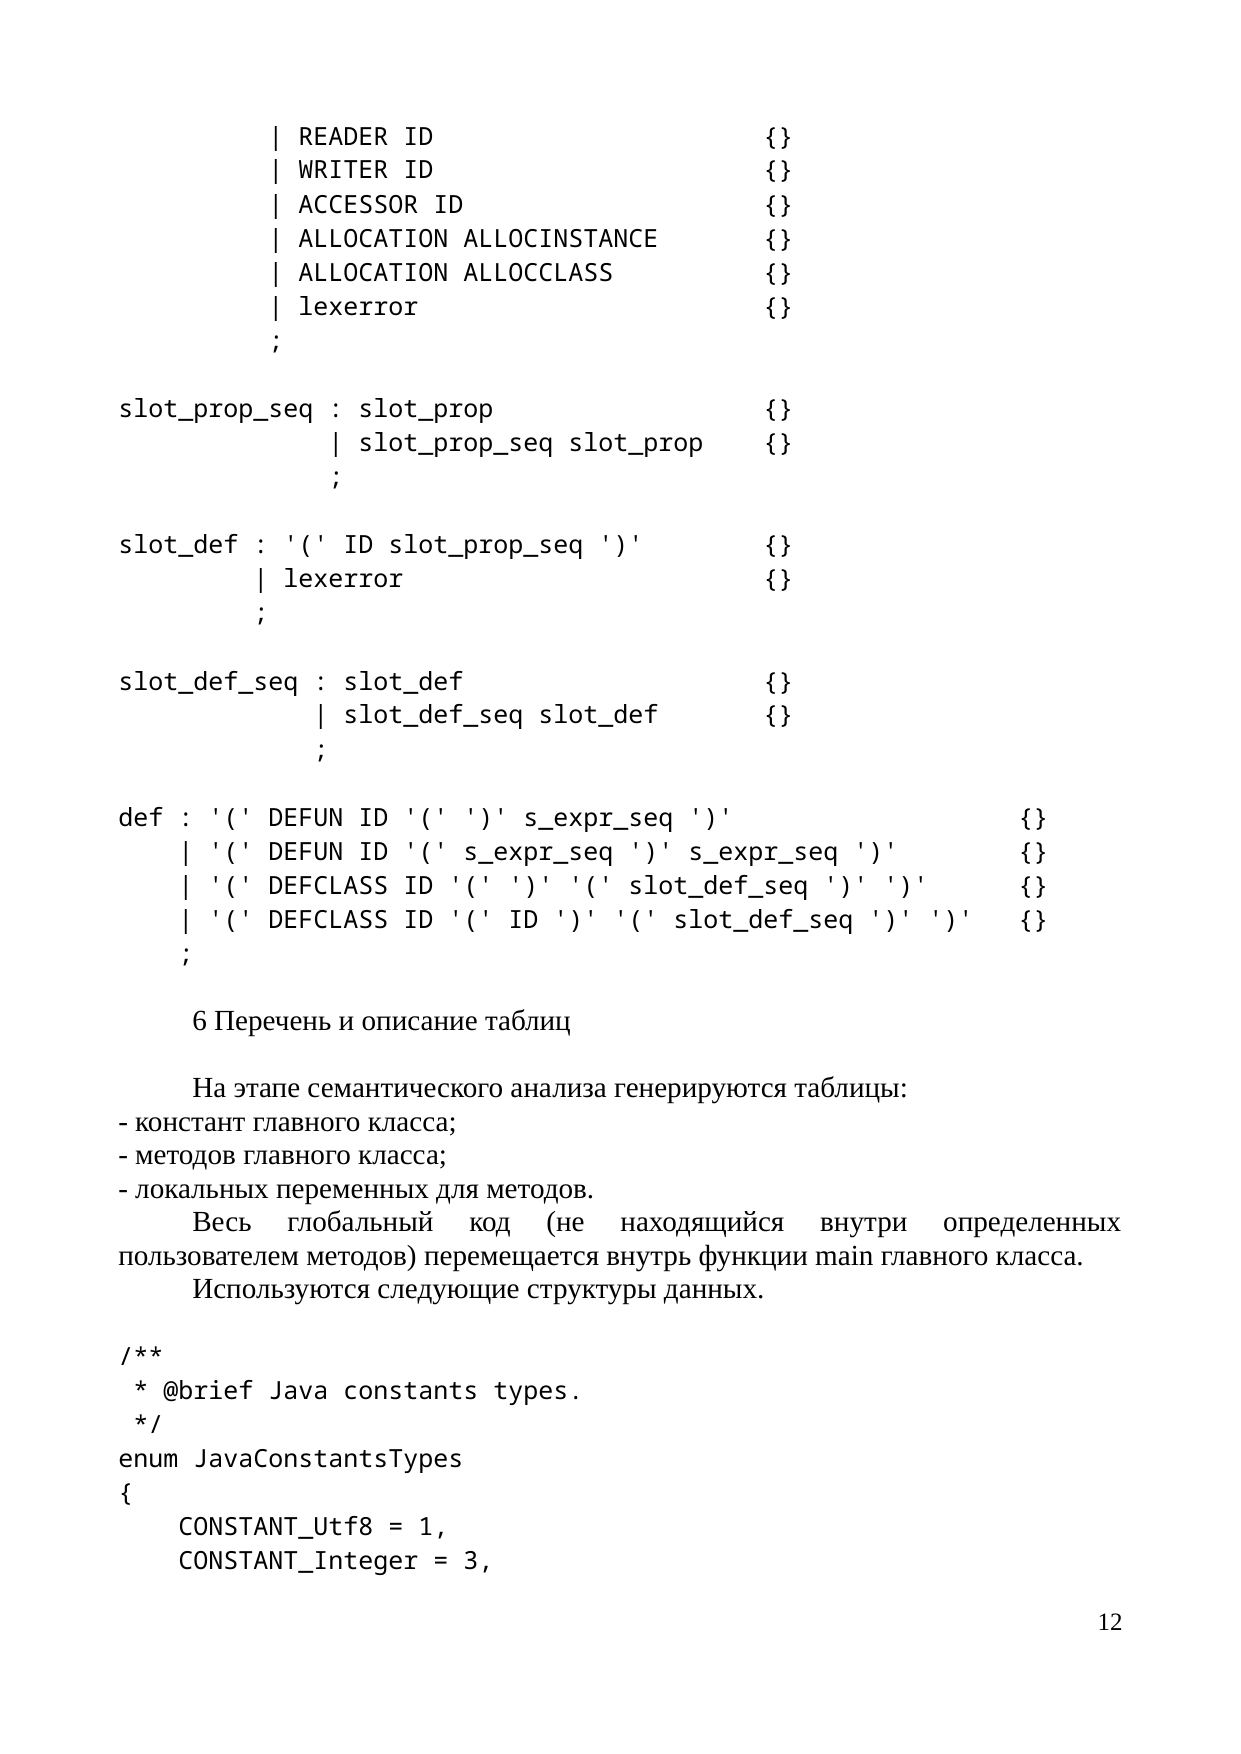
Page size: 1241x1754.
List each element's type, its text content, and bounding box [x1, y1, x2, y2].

text */ [118, 1407, 1122, 1441]
text ; [118, 595, 1122, 629]
text Используются следующие структуры данных. [118, 1272, 1122, 1305]
text | '(' DEFCLASS ID '(' ')' '(' slot_def_seq ')' ')' {} [118, 867, 1122, 902]
text - локальных переменных для методов. [118, 1171, 1122, 1204]
text def : '(' DEFUN ID '(' ')' s_expr_seq ')' {} [118, 799, 1122, 833]
text | WRITER ID {} [118, 152, 1122, 186]
text | '(' DEFUN ID '(' s_expr_seq ')' s_expr_seq ')' {} [118, 833, 1122, 867]
text slot_def : '(' ID slot_prop_seq ')' {} [118, 527, 1122, 561]
text slot_def_seq : slot_def {} [118, 663, 1122, 697]
text | lexerror {} [118, 288, 1122, 322]
text slot_prop_seq : slot_prop {} [118, 391, 1122, 425]
text | ALLOCATION ALLOCCLASS {} [118, 254, 1122, 288]
text ; [118, 731, 1122, 765]
text ; [118, 936, 1122, 970]
text - констант главного класса; [118, 1104, 1122, 1137]
text CONSTANT_Integer = 3, [118, 1543, 1122, 1577]
text - методов главного класса; [118, 1137, 1122, 1171]
text | ALLOCATION ALLOCINSTANCE {} [118, 220, 1122, 254]
text | slot_prop_seq slot_prop {} [118, 425, 1122, 459]
text * @brief Java constants types. [118, 1373, 1122, 1407]
text Весь глобальный код (не находящийся внутри определенных пользователем методов) перемещается внутрь функции main главного класса. [118, 1204, 1122, 1272]
text | slot_def_seq slot_def {} [118, 697, 1122, 731]
text | '(' DEFCLASS ID '(' ID ')' '(' slot_def_seq ')' ')' {} [118, 902, 1122, 936]
text { [118, 1475, 1122, 1509]
text | lexerror {} [118, 561, 1122, 595]
text ; [118, 459, 1122, 493]
text | ACCESSOR ID {} [118, 186, 1122, 220]
text ; [118, 322, 1122, 357]
text /** [118, 1339, 1122, 1373]
text На этапе семантического анализа генерируются таблицы: [118, 1070, 1122, 1104]
text | READER ID {} [118, 118, 1122, 152]
text enum JavaConstantsTypes [118, 1441, 1122, 1475]
text CONSTANT_Utf8 = 1, [118, 1509, 1122, 1543]
subtitle 6 Перечень и описание таблиц [118, 1003, 1122, 1037]
